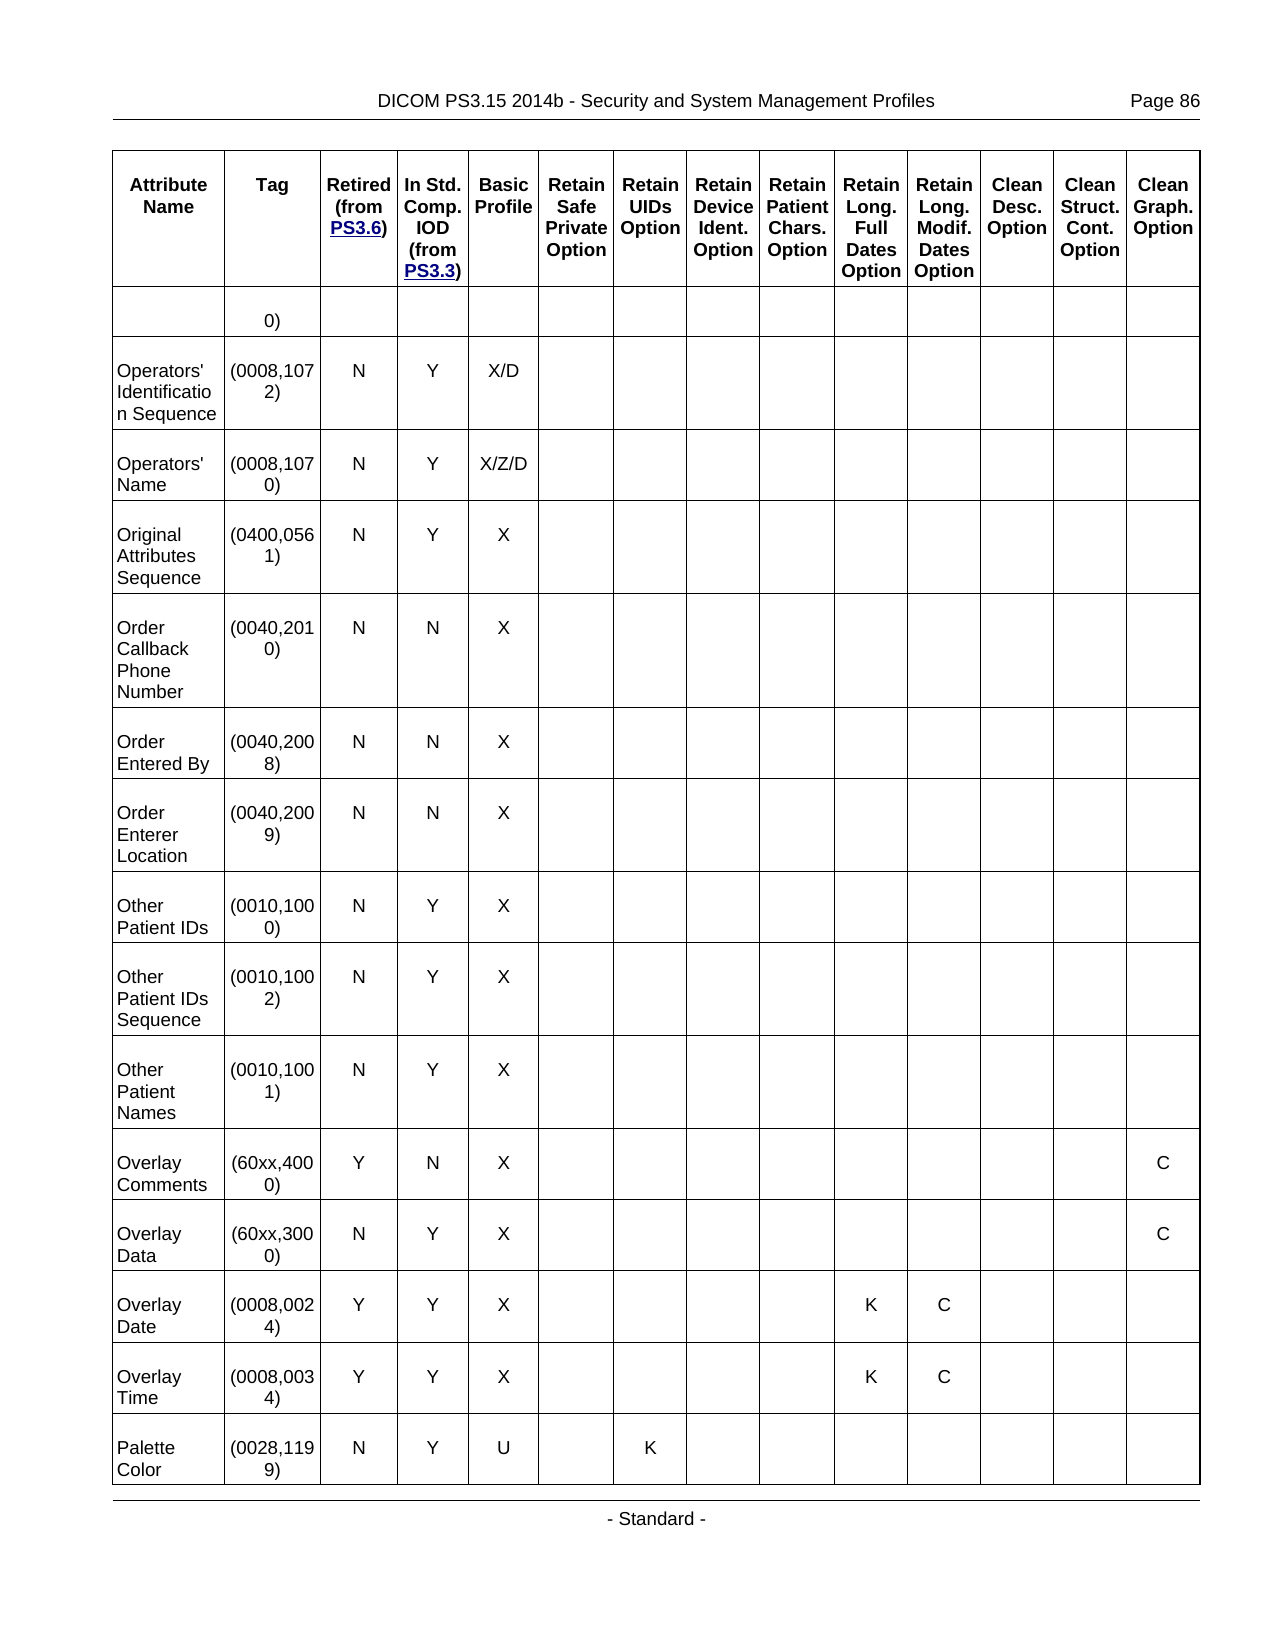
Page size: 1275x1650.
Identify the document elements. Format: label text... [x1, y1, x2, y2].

table_cell [1054, 1414, 1126, 1484]
table_cell Palette Color [113, 1414, 224, 1484]
table_cell [614, 1129, 686, 1199]
table_cell [687, 1414, 759, 1484]
table_cell N [321, 708, 397, 778]
table_cell [1127, 501, 1199, 592]
table_cell [835, 1414, 907, 1484]
table_cell [539, 287, 613, 336]
table_cell [981, 1200, 1053, 1270]
table_cell K [835, 1343, 907, 1413]
table_cell [687, 1271, 759, 1342]
table_cell [981, 1343, 1053, 1413]
table_cell [908, 1036, 980, 1128]
table_cell X [469, 779, 538, 871]
table_cell [835, 594, 907, 707]
table_cell [908, 501, 980, 592]
table_cell [1127, 287, 1199, 336]
table_cell [614, 1343, 686, 1413]
table_cell [981, 430, 1053, 500]
table_cell (0008,1070) [225, 430, 320, 500]
table_cell X [469, 1343, 538, 1413]
table_cell [1054, 337, 1126, 428]
table_cell [1127, 337, 1199, 428]
table_cell X [469, 943, 538, 1035]
table_cell Y [398, 1036, 468, 1128]
table_cell [687, 779, 759, 871]
table_cell [539, 501, 613, 592]
table_cell [1127, 594, 1199, 707]
table_cell [539, 337, 613, 428]
table_cell (0040,2009) [225, 779, 320, 871]
table_cell Other Patient IDs Sequence [113, 943, 224, 1035]
table_cell [1054, 287, 1126, 336]
table_header Clean Desc. Option [981, 151, 1053, 286]
table_cell [760, 1129, 834, 1199]
table_cell [687, 594, 759, 707]
table_cell Y [321, 1343, 397, 1413]
table_cell N [398, 708, 468, 778]
table_cell [1127, 943, 1199, 1035]
table_cell [1054, 1129, 1126, 1199]
table_cell X [469, 594, 538, 707]
table_cell [687, 501, 759, 592]
table_cell [539, 943, 613, 1035]
table_header Basic Profile [469, 151, 538, 286]
table_cell [908, 287, 980, 336]
table_cell [1054, 1343, 1126, 1413]
table_cell [981, 1414, 1053, 1484]
table_cell [1054, 1271, 1126, 1342]
table_cell [908, 708, 980, 778]
table_cell [908, 943, 980, 1035]
table_cell Y [398, 943, 468, 1035]
table_cell [1054, 872, 1126, 942]
table_cell [614, 1036, 686, 1128]
table_cell [1054, 594, 1126, 707]
table_cell (60xx,3000) [225, 1200, 320, 1270]
table_cell [614, 872, 686, 942]
table_cell [981, 501, 1053, 592]
table_cell [835, 1129, 907, 1199]
table_cell [687, 337, 759, 428]
table_cell X [469, 1271, 538, 1342]
table_cell N [321, 594, 397, 707]
table_cell [1127, 1414, 1199, 1484]
table_cell N [321, 430, 397, 500]
table_cell [687, 872, 759, 942]
table_cell [1127, 779, 1199, 871]
table_cell [1054, 1036, 1126, 1128]
table_cell [835, 872, 907, 942]
table_cell [614, 1200, 686, 1270]
table_cell U [469, 1414, 538, 1484]
table_cell X/Z/D [469, 430, 538, 500]
table_cell (0010,1000) [225, 872, 320, 942]
table_cell [908, 1414, 980, 1484]
table_cell N [321, 1414, 397, 1484]
table_cell Overlay Data [113, 1200, 224, 1270]
table_header Retain Long. Modif. Dates Option [908, 151, 980, 286]
table_header Retired (from PS3.6) [321, 151, 397, 286]
table_header Clean Struct. Cont. Option [1054, 151, 1126, 286]
table_cell [687, 1200, 759, 1270]
table_cell [687, 1343, 759, 1413]
table_cell [835, 1200, 907, 1270]
table_cell [113, 287, 224, 336]
table_cell N [321, 872, 397, 942]
table_cell [687, 430, 759, 500]
table_cell [539, 430, 613, 500]
table_cell X [469, 872, 538, 942]
table_cell [760, 1414, 834, 1484]
table_cell [760, 594, 834, 707]
table_cell [760, 1200, 834, 1270]
table_cell [614, 708, 686, 778]
table_cell Y [398, 872, 468, 942]
table_cell [539, 1343, 613, 1413]
table_cell [614, 1271, 686, 1342]
table_cell Y [398, 1200, 468, 1270]
table_cell [687, 943, 759, 1035]
table_cell N [321, 943, 397, 1035]
table_cell [614, 337, 686, 428]
table_cell [687, 287, 759, 336]
table_cell [1054, 501, 1126, 592]
table_cell [539, 1200, 613, 1270]
table_cell [835, 1036, 907, 1128]
table_cell [760, 337, 834, 428]
table_cell N [398, 594, 468, 707]
table_cell C [908, 1271, 980, 1342]
table_cell Y [398, 430, 468, 500]
table_cell [539, 1414, 613, 1484]
table_cell [614, 287, 686, 336]
table_cell [1127, 1271, 1199, 1342]
table_cell Order Enterer Location [113, 779, 224, 871]
table_cell [835, 501, 907, 592]
table_cell [908, 594, 980, 707]
table_cell Y [398, 1414, 468, 1484]
table_cell [539, 1129, 613, 1199]
table_cell Other Patient Names [113, 1036, 224, 1128]
table_cell [614, 594, 686, 707]
table_cell Order Callback Phone Number [113, 594, 224, 707]
table_cell X [469, 501, 538, 592]
table_cell [835, 943, 907, 1035]
table_cell [760, 779, 834, 871]
table_cell [687, 1129, 759, 1199]
table_cell [539, 872, 613, 942]
table_cell N [321, 1036, 397, 1128]
table_cell (0010,1001) [225, 1036, 320, 1128]
table_cell [614, 501, 686, 592]
table_cell [760, 501, 834, 592]
table_cell [687, 708, 759, 778]
table_cell [1127, 1343, 1199, 1413]
table_cell [760, 872, 834, 942]
table_cell [908, 1129, 980, 1199]
table_cell [760, 943, 834, 1035]
table_cell [981, 337, 1053, 428]
table_cell [614, 430, 686, 500]
table_cell Overlay Comments [113, 1129, 224, 1199]
table_cell N [398, 1129, 468, 1199]
table_cell [760, 708, 834, 778]
table_header Attribute Name [113, 151, 224, 286]
table_cell [981, 779, 1053, 871]
table_cell [760, 287, 834, 336]
table_cell [760, 1271, 834, 1342]
table_cell [1054, 779, 1126, 871]
table_cell X [469, 1036, 538, 1128]
table_cell (0008,1072) [225, 337, 320, 428]
table_cell (0400,0561) [225, 501, 320, 592]
table_cell N [321, 501, 397, 592]
table_cell Y [398, 1271, 468, 1342]
table_header Retain Device Ident. Option [687, 151, 759, 286]
table_cell X [469, 1200, 538, 1270]
table_cell X/D [469, 337, 538, 428]
table_cell N [321, 1200, 397, 1270]
table_cell [469, 287, 538, 336]
table_cell (60xx,4000) [225, 1129, 320, 1199]
table_cell [614, 943, 686, 1035]
table_cell [908, 872, 980, 942]
table_cell [398, 287, 468, 336]
table_cell [1127, 1036, 1199, 1128]
table_cell [835, 337, 907, 428]
table_cell [1054, 708, 1126, 778]
table_cell (0028,1199) [225, 1414, 320, 1484]
table_cell Y [321, 1271, 397, 1342]
table_cell Other Patient IDs [113, 872, 224, 942]
table_cell [981, 594, 1053, 707]
table_cell [1054, 943, 1126, 1035]
table_cell (0010,1002) [225, 943, 320, 1035]
table_cell [539, 1036, 613, 1128]
table_cell 0) [225, 287, 320, 336]
table_cell [908, 430, 980, 500]
table_cell Original Attributes Sequence [113, 501, 224, 592]
table_cell [835, 708, 907, 778]
table_cell (0008,0024) [225, 1271, 320, 1342]
table_cell X [469, 1129, 538, 1199]
table_cell K [614, 1414, 686, 1484]
table_cell [687, 1036, 759, 1128]
table_header Tag [225, 151, 320, 286]
table_cell [539, 594, 613, 707]
table_cell Operators' Identification Sequence [113, 337, 224, 428]
table_cell [908, 779, 980, 871]
table_cell [539, 708, 613, 778]
table_header Clean Graph. Option [1127, 151, 1199, 286]
table_cell [835, 430, 907, 500]
table_cell K [835, 1271, 907, 1342]
table_cell Operators' Name [113, 430, 224, 500]
table_cell Order Entered By [113, 708, 224, 778]
table_cell [981, 1036, 1053, 1128]
table_cell [1054, 1200, 1126, 1270]
table_cell [539, 1271, 613, 1342]
table_cell [981, 1129, 1053, 1199]
table_cell [614, 779, 686, 871]
table_cell N [398, 779, 468, 871]
table_cell Y [398, 337, 468, 428]
table_cell [1127, 872, 1199, 942]
table_header Retain UIDs Option [614, 151, 686, 286]
table_cell [908, 1200, 980, 1270]
table_cell Overlay Date [113, 1271, 224, 1342]
table_cell N [321, 779, 397, 871]
table_header Retain Safe Private Option [539, 151, 613, 286]
table_cell X [469, 708, 538, 778]
table_cell [981, 872, 1053, 942]
table_cell [835, 287, 907, 336]
table_cell [1127, 708, 1199, 778]
table_cell [981, 708, 1053, 778]
table_cell Y [398, 1343, 468, 1413]
table_cell [760, 1343, 834, 1413]
table_header In Std. Comp. IOD (from PS3.3) [398, 151, 468, 286]
table_cell [539, 779, 613, 871]
table_cell [908, 337, 980, 428]
table_cell [321, 287, 397, 336]
table_cell [1054, 430, 1126, 500]
table_cell (0040,2008) [225, 708, 320, 778]
table_cell C [908, 1343, 980, 1413]
table_cell N [321, 337, 397, 428]
table_cell C [1127, 1129, 1199, 1199]
table_cell [981, 943, 1053, 1035]
table_header Retain Long. Full Dates Option [835, 151, 907, 286]
table_cell [835, 779, 907, 871]
table_cell [981, 1271, 1053, 1342]
table_cell (0040,2010) [225, 594, 320, 707]
table_cell [760, 1036, 834, 1128]
table_cell (0008,0034) [225, 1343, 320, 1413]
table_cell C [1127, 1200, 1199, 1270]
table_cell Y [398, 501, 468, 592]
table_cell [760, 430, 834, 500]
table_cell Y [321, 1129, 397, 1199]
table_cell Overlay Time [113, 1343, 224, 1413]
table_cell [981, 287, 1053, 336]
table_cell [1127, 430, 1199, 500]
table_header Retain Patient Chars. Option [760, 151, 834, 286]
